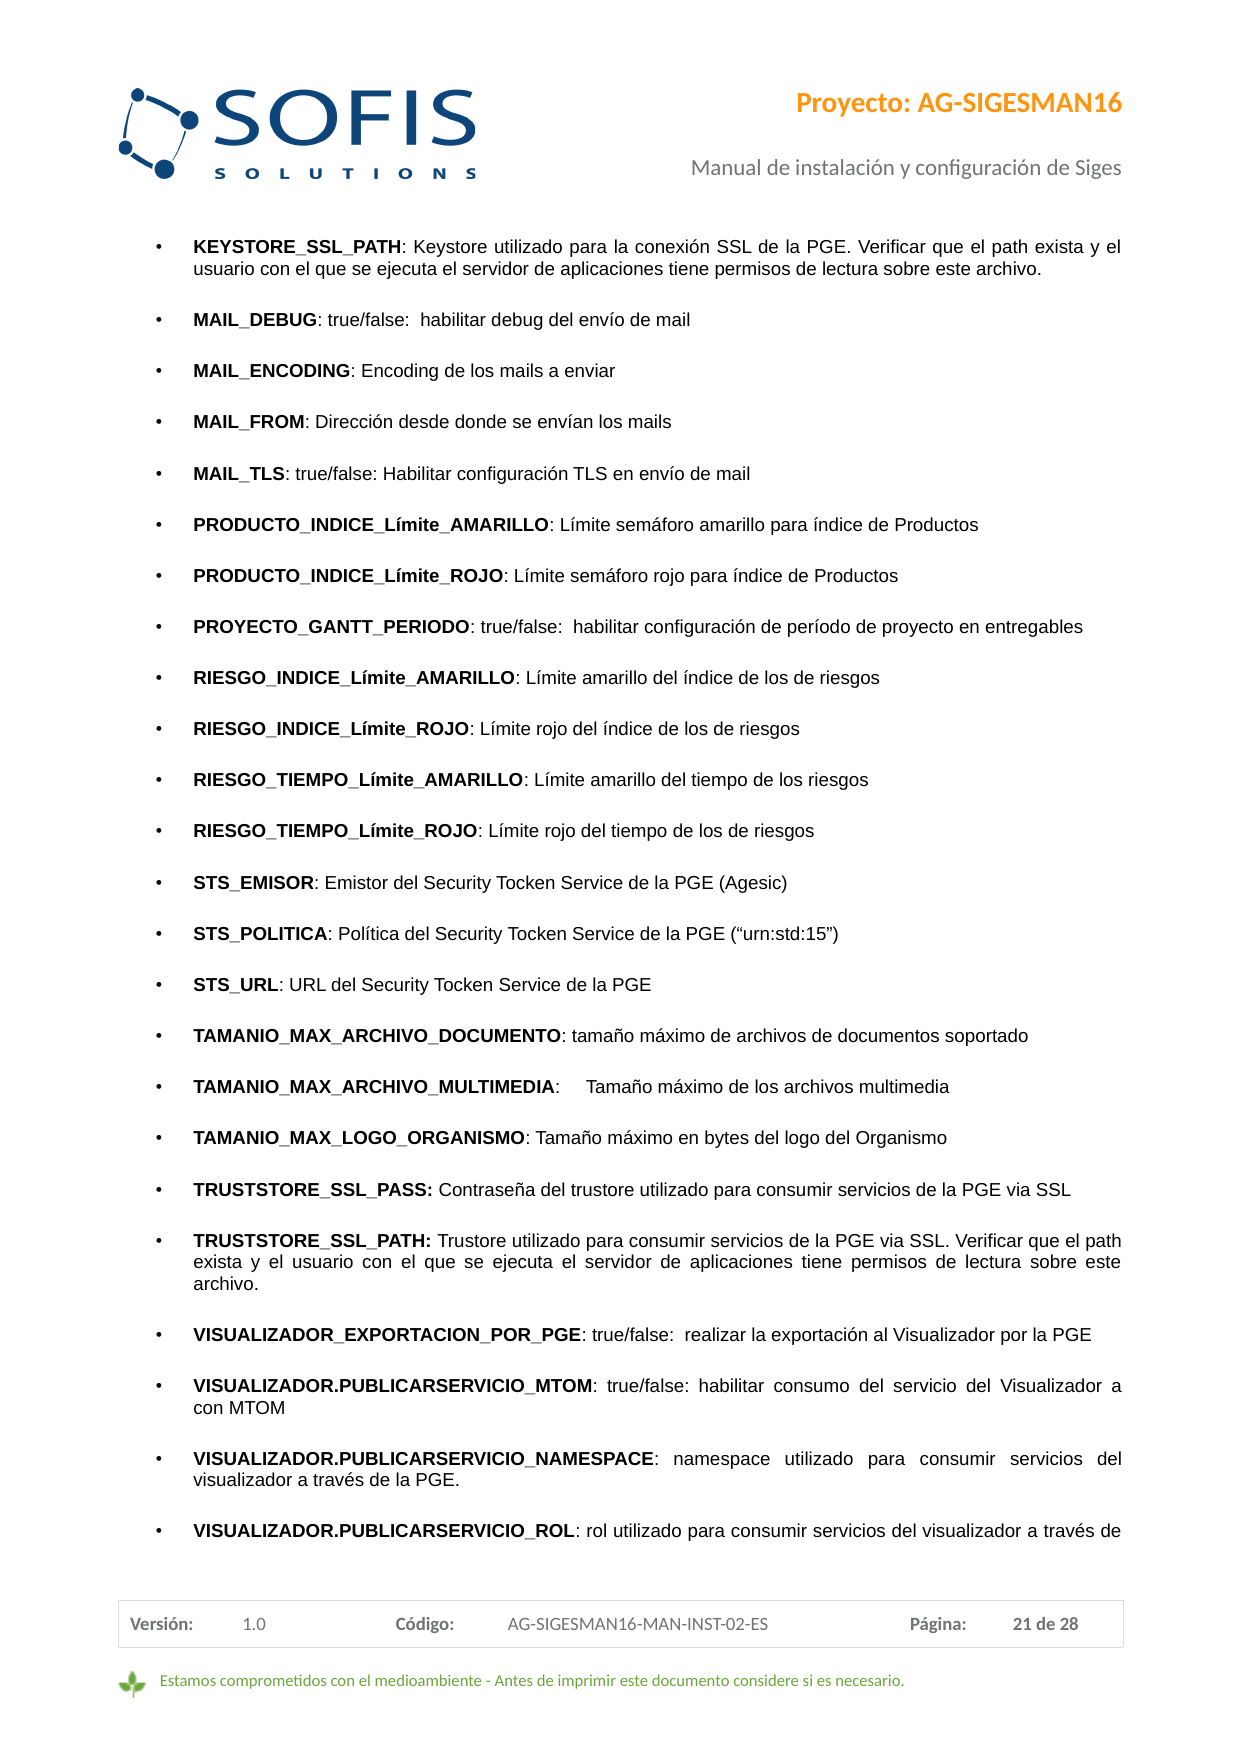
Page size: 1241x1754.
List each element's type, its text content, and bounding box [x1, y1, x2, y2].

list VISUALIZADOR.PUBLICARSERVICIO_NAMESPACE: namespace utilizado para consumir servicios del visualizador a través de la PGE. [156, 1448, 1122, 1491]
picture [118, 88, 476, 179]
list MAIL_DEBUG: true/false: habilitar debug del envío de mail [156, 309, 1122, 331]
list VISUALIZADOR.PUBLICARSERVICIO_ROL: rol utilizado para consumir servicios del visualizador a través de [156, 1520, 1122, 1542]
list RIESGO_INDICE_Límite_ROJO: Límite rojo del índice de los de riesgos [156, 718, 1122, 740]
list RIESGO_INDICE_Límite_AMARILLO: Límite amarillo del índice de los de riesgos [156, 667, 1122, 688]
list VISUALIZADOR_EXPORTACION_POR_PGE: true/false: realizar la exportación al Visualizador por la PGE [156, 1324, 1122, 1345]
list TAMANIO_MAX_ARCHIVO_MULTIMEDIA: Tamaño máximo de los archivos multimedia [156, 1076, 1122, 1098]
list TRUSTSTORE_SSL_PATH: Trustore utilizado para consumir servicios de la PGE via SSL. Verificar que el path exista y el usuario con el que se ejecuta el servidor de aplicaciones tiene permisos de lectura sobre este archivo. [156, 1229, 1122, 1294]
list MAIL_FROM: Dirección desde donde se envían los mails [156, 411, 1122, 433]
list RIESGO_TIEMPO_Límite_ROJO: Límite rojo del tiempo de los de riesgos [156, 820, 1122, 842]
picture [118, 1670, 148, 1698]
list PRODUCTO_INDICE_Límite_ROJO: Límite semáforo rojo para índice de Productos [156, 564, 1122, 586]
list PRODUCTO_INDICE_Límite_AMARILLO: Límite semáforo amarillo para índice de Productos [156, 513, 1122, 535]
list STS_URL: URL del Security Tocken Service de la PGE [156, 974, 1122, 995]
list TAMANIO_MAX_ARCHIVO_DOCUMENTO: tamaño máximo de archivos de documentos soportado [156, 1025, 1122, 1047]
list TRUSTSTORE_SSL_PASS: Contraseña del trustore utilizado para consumir servicios de la PGE via SSL [156, 1178, 1122, 1200]
list MAIL_TLS: true/false: Habilitar configuración TLS en envío de mail [156, 462, 1122, 484]
list VISUALIZADOR.PUBLICARSERVICIO_MTOM: true/false: habilitar consumo del servicio del Visualizador a con MTOM [156, 1375, 1122, 1418]
list TAMANIO_MAX_LOGO_ORGANISMO: Tamaño máximo en bytes del logo del Organismo [156, 1127, 1122, 1149]
list RIESGO_TIEMPO_Límite_AMARILLO: Límite amarillo del tiempo de los riesgos [156, 769, 1122, 791]
list MAIL_ENCODING: Encoding de los mails a enviar [156, 360, 1122, 382]
list PROYECTO_GANTT_PERIODO: true/false: habilitar configuración de período de proyecto en entregables [156, 616, 1122, 637]
list KEYSTORE_SSL_PATH: Keystore utilizado para la conexión SSL de la PGE. Verificar que el path exista y el usuario con el que se ejecuta el servidor de aplicaciones tiene permisos de lectura sobre este archivo. [156, 236, 1122, 279]
list STS_EMISOR: Emistor del Security Tocken Service de la PGE (Agesic) [156, 871, 1122, 893]
list STS_POLITICA: Política del Security Tocken Service de la PGE (“urn:std:15”) [156, 923, 1122, 944]
